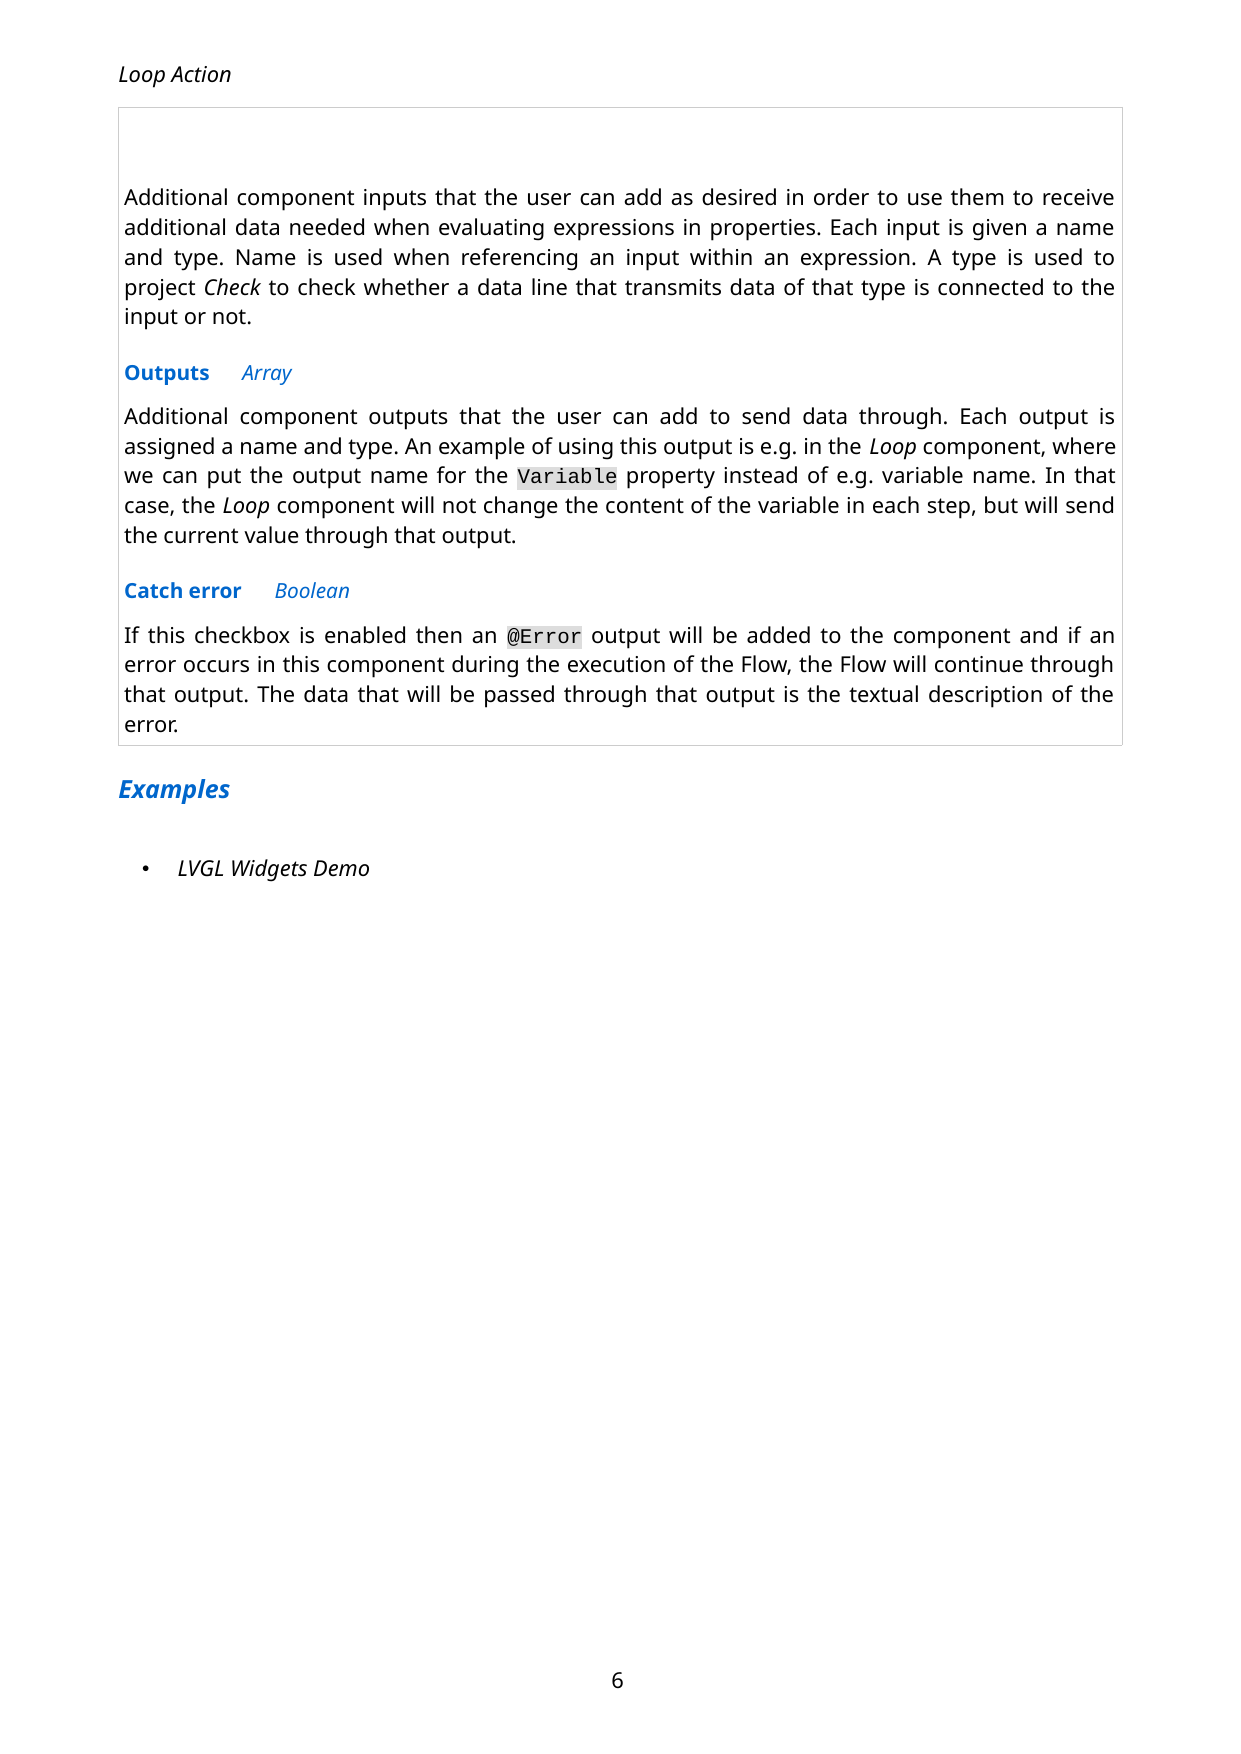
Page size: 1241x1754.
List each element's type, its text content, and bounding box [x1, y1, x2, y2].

list LVGL Widgets Demo [142, 853, 1110, 883]
table_cell Additional component inputs that the user can add as desired in order to use them to receive additional data needed when evaluating expressions in properties. Each input is given a name and type. Name is used when referencing an input within an expression. A type is used to project Check to check whether a data line that transmits data of that type is connected to the input or not. Outputs Array Additional component outputs that the user can add to send data through. Each output is assigned a name and type. An example of using this output is e.g. in the Loop component, where we can put the output name for the Variable property instead of e.g. variable name. In that case, the Loop component will not change the content of the variable in each step, but will send the current value through that output. Catch error Boolean If this checkbox is enabled then an @Error output will be added to the component and if an error occurs in this component during the execution of the Flow, the Flow will continue through that output. The data that will be passed through that output is the textual description of the error. [119, 108, 1122, 744]
subtitle Examples [118, 771, 1122, 805]
